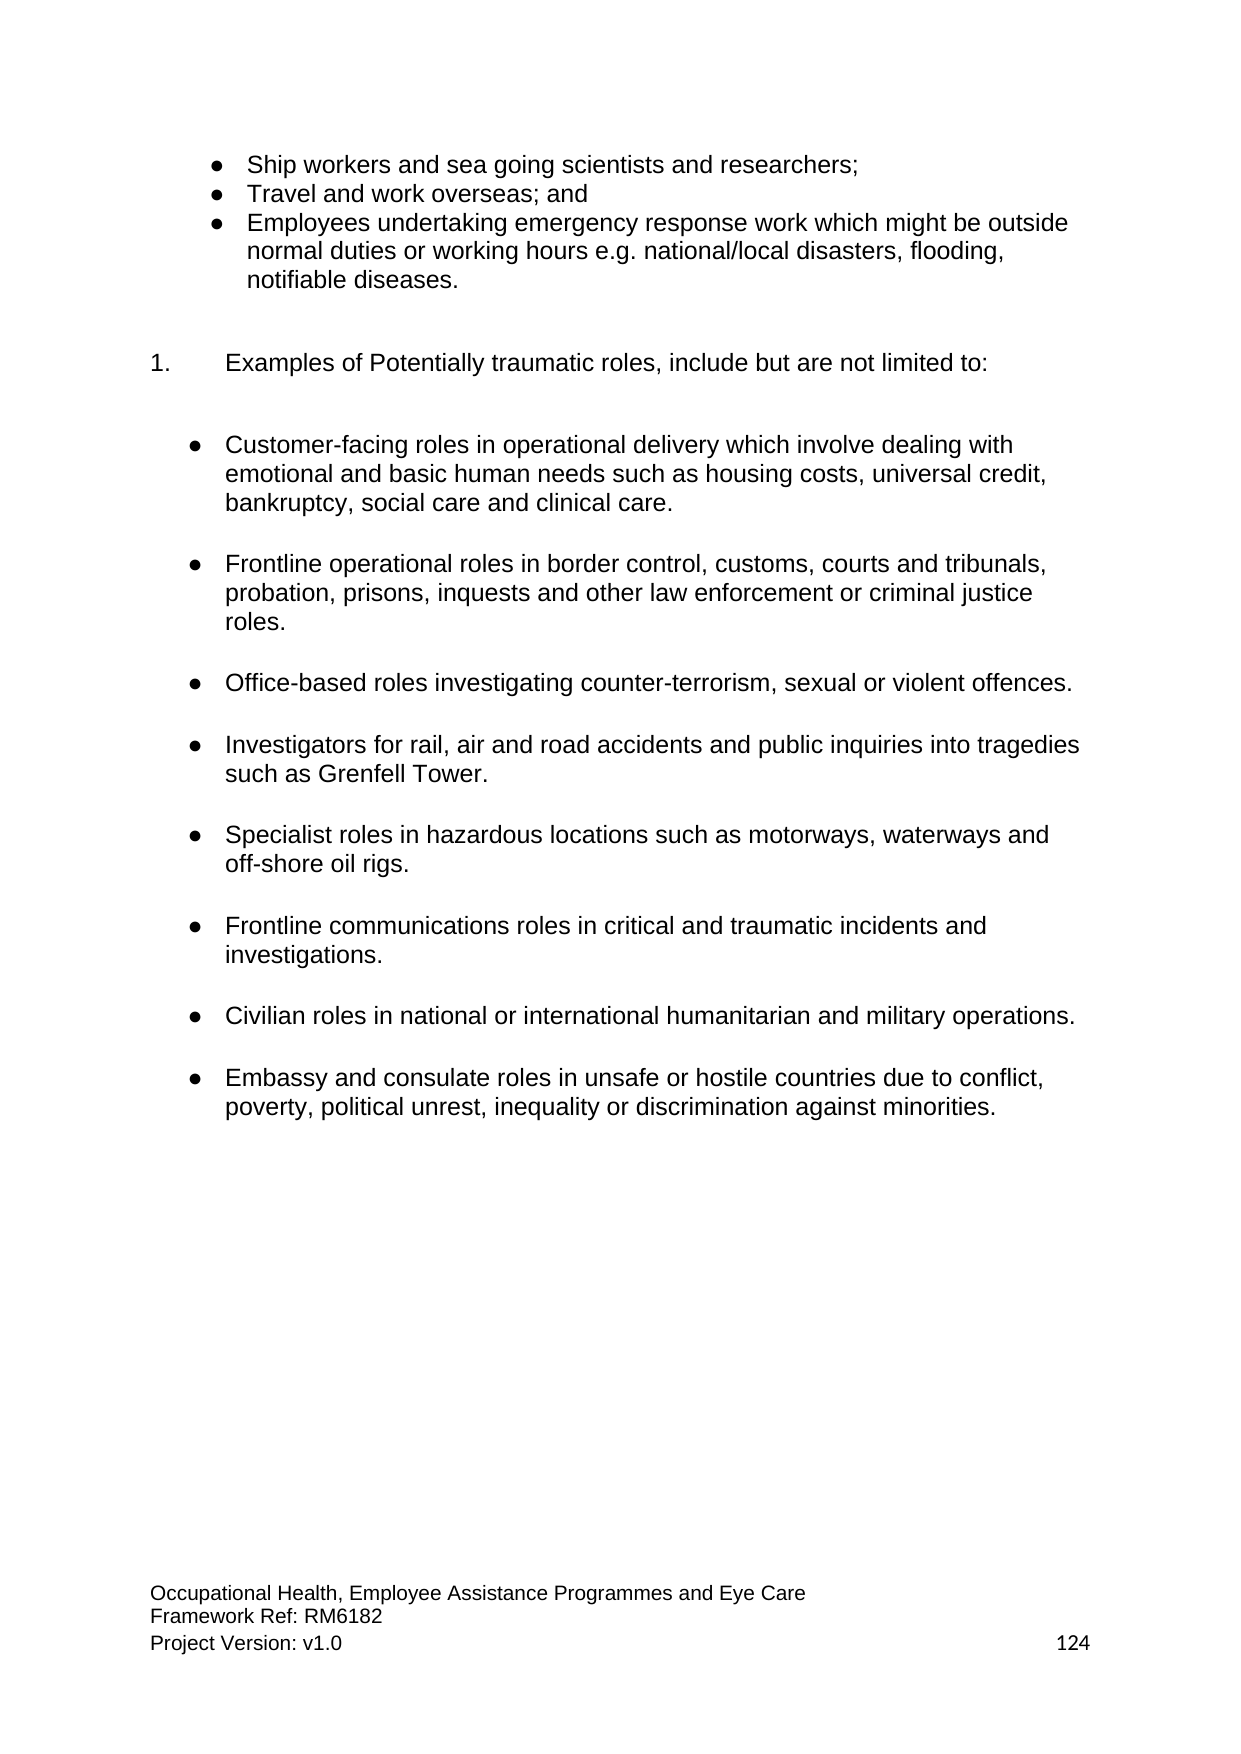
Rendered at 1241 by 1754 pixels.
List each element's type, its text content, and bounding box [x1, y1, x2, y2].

list Travel and work overseas; and [209, 179, 1090, 207]
list Examples of Potentially traumatic roles, include but are not limited to: [150, 347, 1090, 376]
list Frontline communications roles in critical and traumatic incidents and investigations. [187, 911, 1090, 997]
list Office-based roles investigating counter-terrorism, sexual or violent offences. [187, 668, 1090, 726]
list Ship workers and sea going scientists and researchers; [209, 150, 1090, 179]
list Civilian roles in national or international humanitarian and military operations. [187, 1001, 1090, 1059]
list Employees undertaking emergency response work which might be outside normal duties or working hours e.g. national/local disasters, flooding, notifiable diseases. [209, 207, 1090, 294]
list Customer-facing roles in operational delivery which involve dealing with emotional and basic human needs such as housing costs, universal credit, bankruptcy, social care and clinical care. [187, 430, 1090, 545]
list Investigators for rail, air and road accidents and public inquiries into tragedies such as Grenfell Tower. [187, 730, 1090, 816]
list Specialist roles in hazardous locations such as motorways, waterways and off-shore oil rigs. [187, 820, 1090, 907]
list Frontline operational roles in border control, customs, courts and tribunals, probation, prisons, inquests and other law enforcement or criminal justice roles. [187, 549, 1090, 664]
list Embassy and consulate roles in unsafe or hostile countries due to conflict, poverty, political unrest, inequality or discrimination against minorities. [187, 1063, 1090, 1120]
